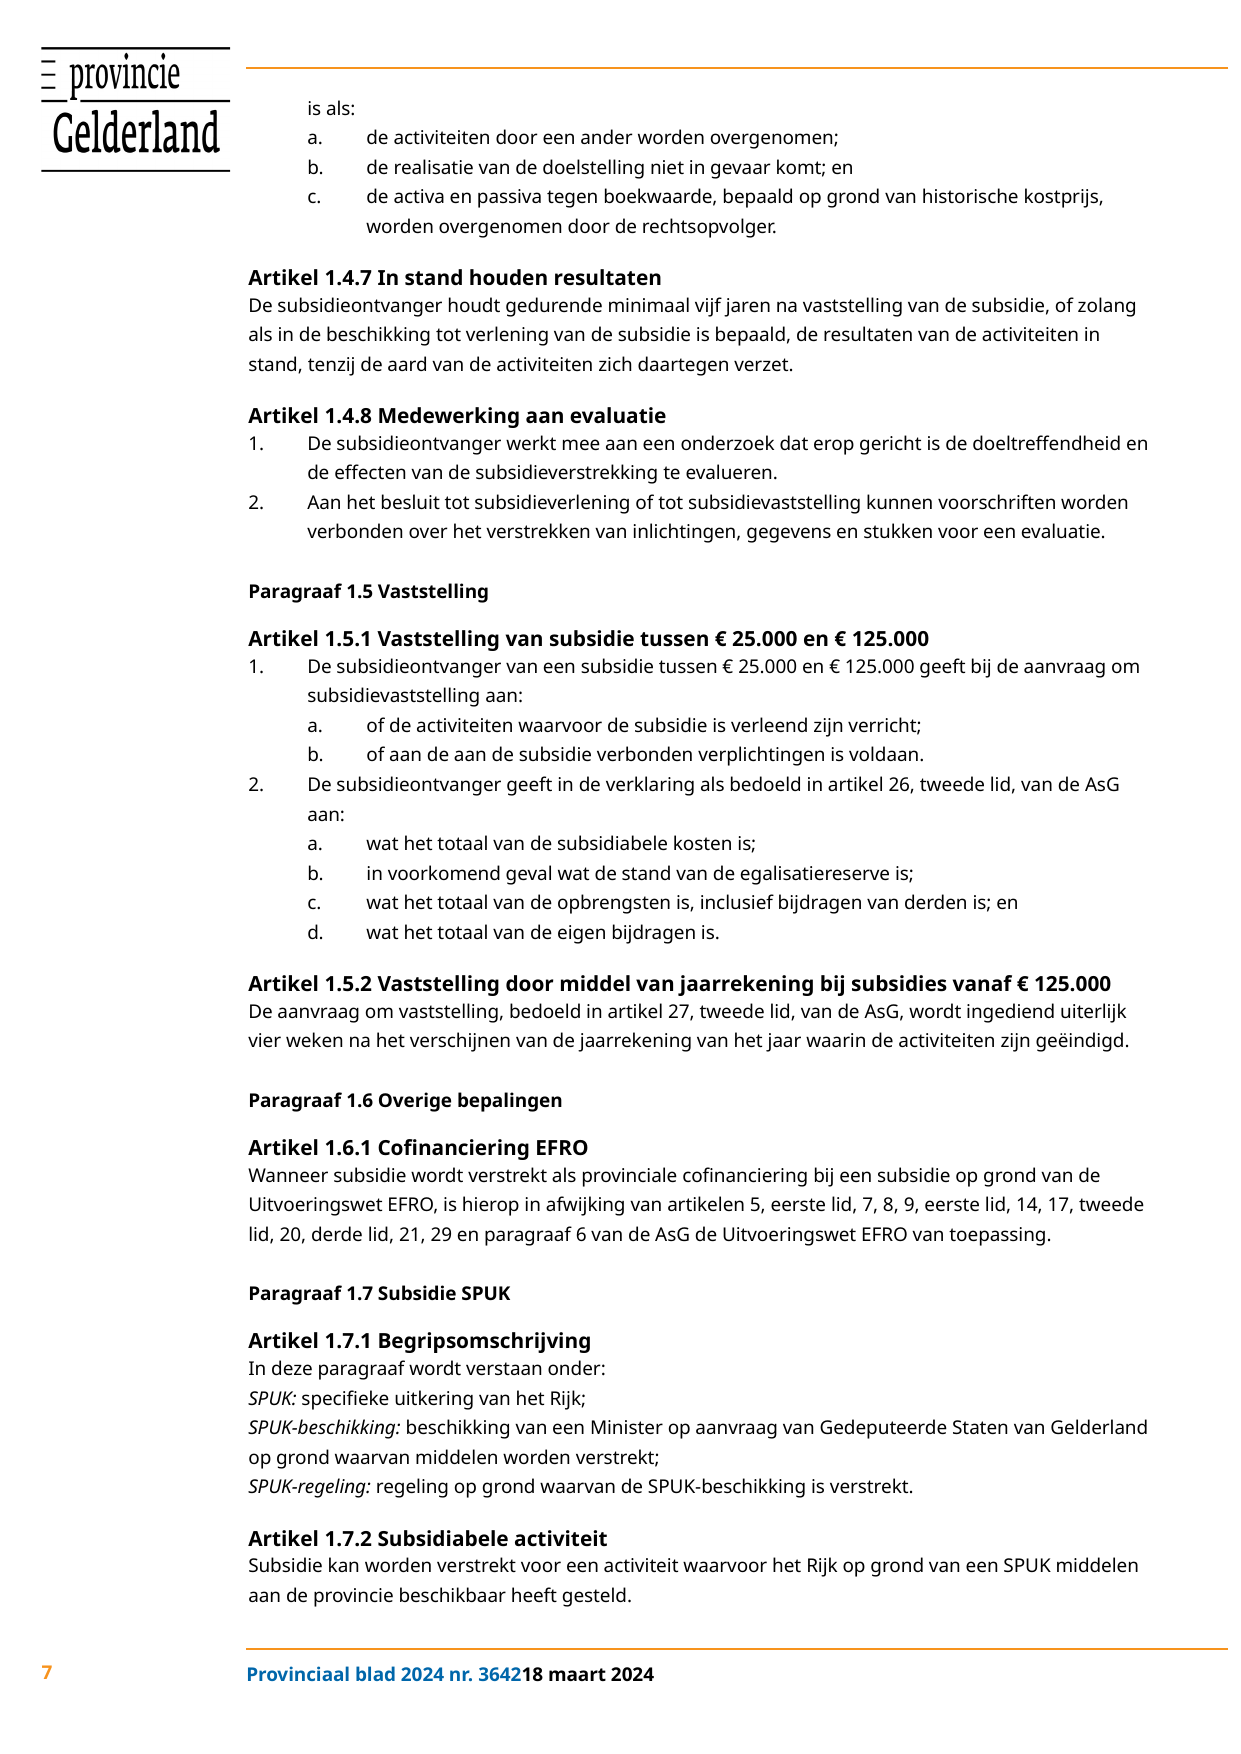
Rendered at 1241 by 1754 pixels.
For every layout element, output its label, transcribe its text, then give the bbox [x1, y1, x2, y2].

text In deze paragraaf wordt verstaan onder: [248, 1355, 1152, 1381]
text Artikel 1.4.7 In stand houden resultaten [248, 263, 1152, 292]
list wat het totaal van de eigen bijdragen is. [307, 919, 1152, 945]
text Artikel 1.5.1 Vaststelling van subsidie tussen € 25.000 en € 125.000 [248, 624, 1152, 653]
list of aan de aan de subsidie verbonden verplichtingen is voldaan. [307, 742, 1152, 767]
list in voorkomend geval wat de stand van de egalisatiereserve is; [307, 860, 1152, 886]
text Artikel 1.5.2 Vaststelling door middel van jaarrekening bij subsidies vanaf € 125.000 [248, 969, 1152, 998]
text Artikel 1.7.2 Subsidiabele activiteit [248, 1524, 1152, 1552]
list De subsidieontvanger werkt mee aan een onderzoek dat erop gericht is de doeltreffendheid en de effecten van de subsidieverstrekking te evalueren. [248, 430, 1152, 485]
text De subsidieontvanger houdt gedurende minimaal vijf jaren na vaststelling van de subsidie, of zolang als in de beschikking tot verlening van de subsidie is bepaald, de resultaten van de activiteiten in stand, tenzij de aard van de activiteiten zich daartegen verzet. [248, 292, 1152, 377]
text Paragraaf 1.7 Subsidie SPUK [248, 1280, 1152, 1306]
text SPUK-regeling: regeling op grond waarvan de SPUK-beschikking is verstrekt. [248, 1473, 1152, 1499]
list is als: [248, 95, 1152, 121]
list de activa en passiva tegen boekwaarde, bepaald op grond van historische kostprijs, worden overgenomen door de rechtsopvolger. [307, 183, 1152, 239]
text Artikel 1.4.8 Medewerking aan evaluatie [248, 402, 1152, 430]
text Subsidie kan worden verstrekt voor een activiteit waarvoor het Rijk op grond van een SPUK middelen aan de provincie beschikbaar heeft gesteld. [248, 1552, 1152, 1608]
text De aanvraag om vaststelling, bedoeld in artikel 27, tweede lid, van de AsG, wordt ingediend uiterlijk vier weken na het verschijnen van de jaarrekening van het jaar waarin de activiteiten zijn geëindigd. [248, 998, 1152, 1053]
list de activiteiten door een ander worden overgenomen; [307, 124, 1152, 150]
picture [41, 47, 231, 172]
text Artikel 1.6.1 Cofinanciering EFRO [248, 1133, 1152, 1162]
list wat het totaal van de opbrengsten is, inclusief bijdragen van derden is; en [307, 889, 1152, 915]
text SPUK-beschikking: beschikking van een Minister op aanvraag van Gedeputeerde Staten van Gelderland op grond waarvan middelen worden verstrekt; [248, 1414, 1152, 1469]
list De subsidieontvanger geeft in de verklaring als bedoeld in artikel 26, tweede lid, van de AsG aan: [248, 771, 1152, 827]
text SPUK: specifieke uitkering van het Rijk; [248, 1385, 1152, 1410]
list Aan het besluit tot subsidieverlening of tot subsidievaststelling kunnen voorschriften worden verbonden over het verstrekken van inlichtingen, gegevens en stukken voor een evaluatie. [248, 489, 1152, 544]
text Artikel 1.7.1 Begripsomschrijving [248, 1327, 1152, 1355]
list wat het totaal van de subsidiabele kosten is; [307, 830, 1152, 856]
list De subsidieontvanger van een subsidie tussen € 25.000 en € 125.000 geeft bij de aanvraag om subsidievaststelling aan: [248, 653, 1152, 708]
text Paragraaf 1.5 Vaststelling [248, 578, 1152, 604]
list of de activiteiten waarvoor de subsidie is verleend zijn verricht; [307, 712, 1152, 738]
text Paragraaf 1.6 Overige bepalingen [248, 1087, 1152, 1112]
text Wanneer subsidie wordt verstrekt als provinciale cofinanciering bij een subsidie op grond van de Uitvoeringswet EFRO, is hierop in afwijking van artikelen 5, eerste lid, 7, 8, 9, eerste lid, 14, 17, tweede lid, 20, derde lid, 21, 29 en paragraaf 6 van de AsG de Uitvoeringswet EFRO van toepassing. [248, 1162, 1152, 1247]
list de realisatie van de doelstelling niet in gevaar komt; en [307, 154, 1152, 180]
